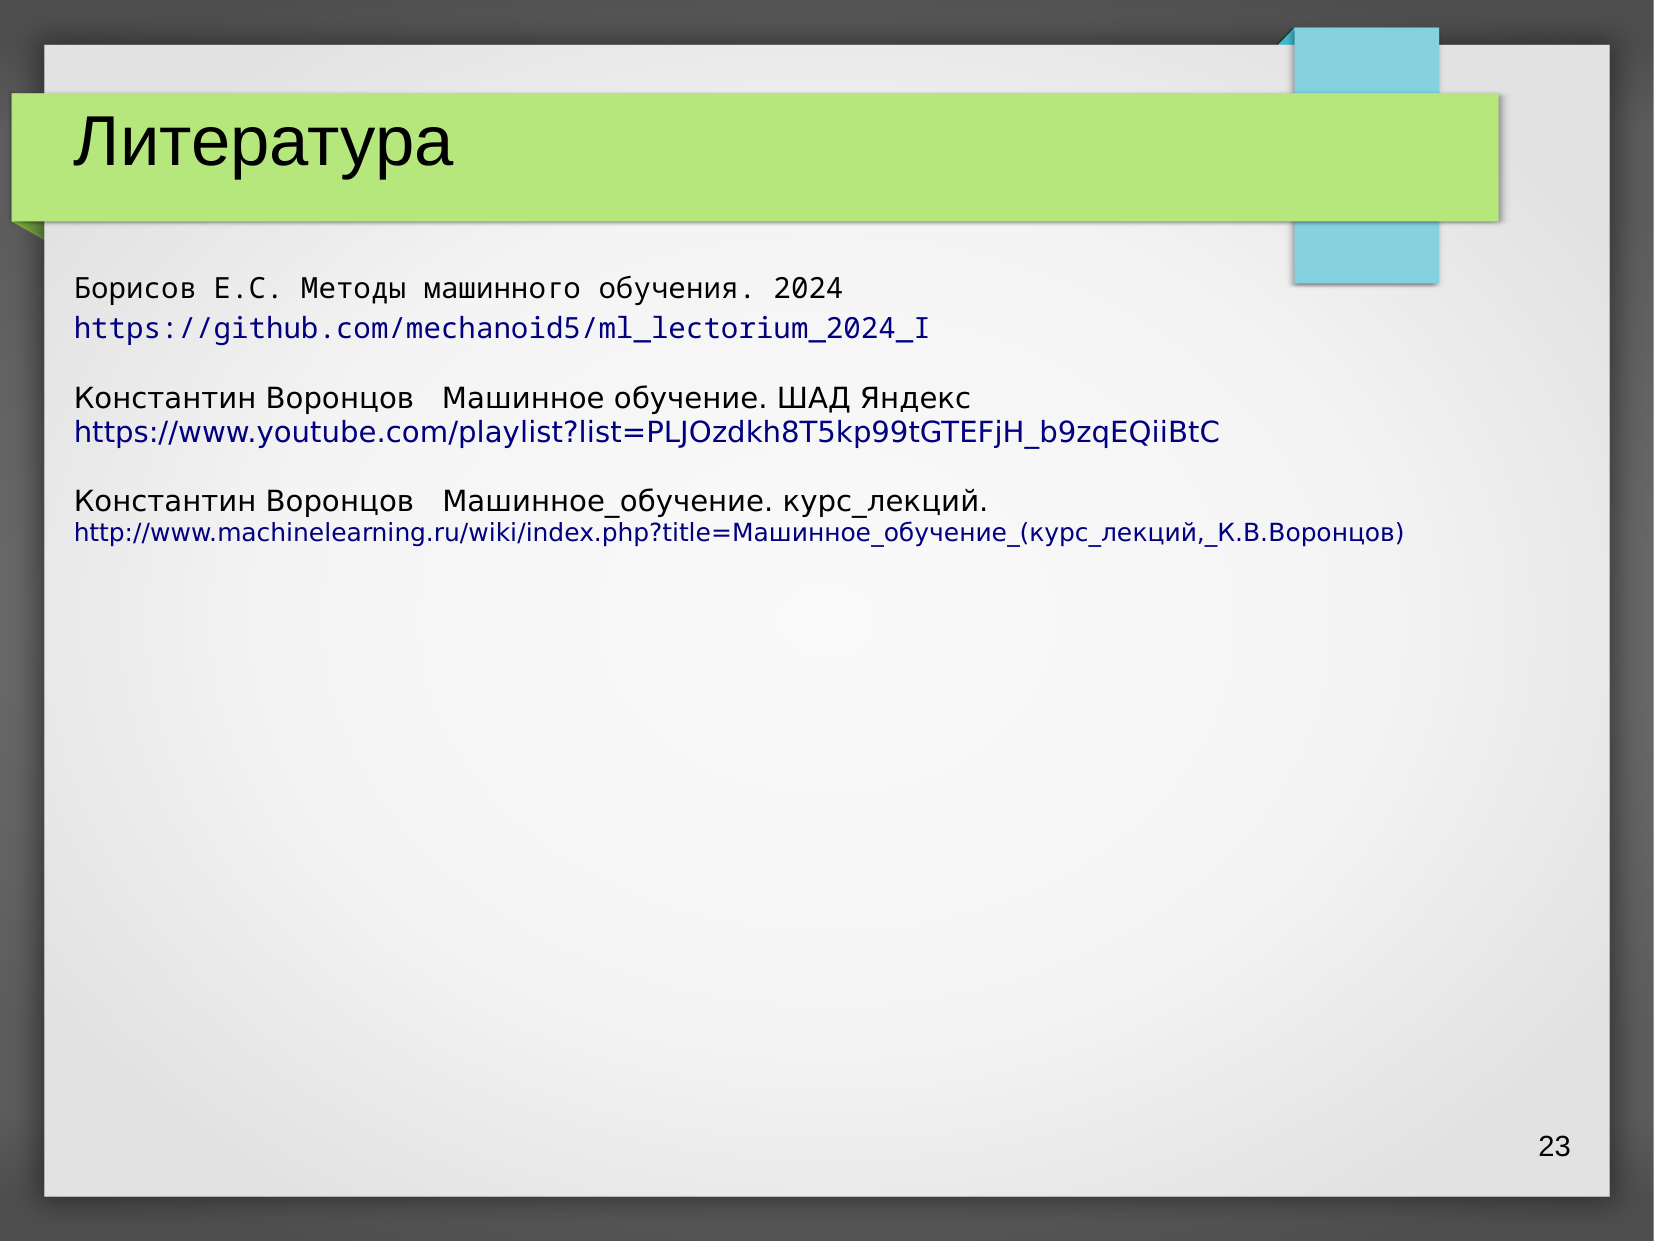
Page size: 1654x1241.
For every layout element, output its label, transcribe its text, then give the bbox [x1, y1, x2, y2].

picture [0, 0, 1654, 1241]
text_box Литература [59, 94, 1004, 189]
text_box Борисов Е.С. Методы машинного обучения. 2024 https://github.com/mechanoid5/ml_lectorium_2024_I Константин Воронцов Машинное обучение. ШАД Яндексhttps://www.youtube.com/playlist?list=PLJOzdkh8T5kp99tGTEFjH_b9zqEQiiBtC Константин Воронцов Машинное_обучение. курс_лекций. http://www.machinelearning.ru/wiki/index.php?title=Машинное_обучение_(курс_лекций,_К.В.Воронцов) [59, 259, 1583, 789]
